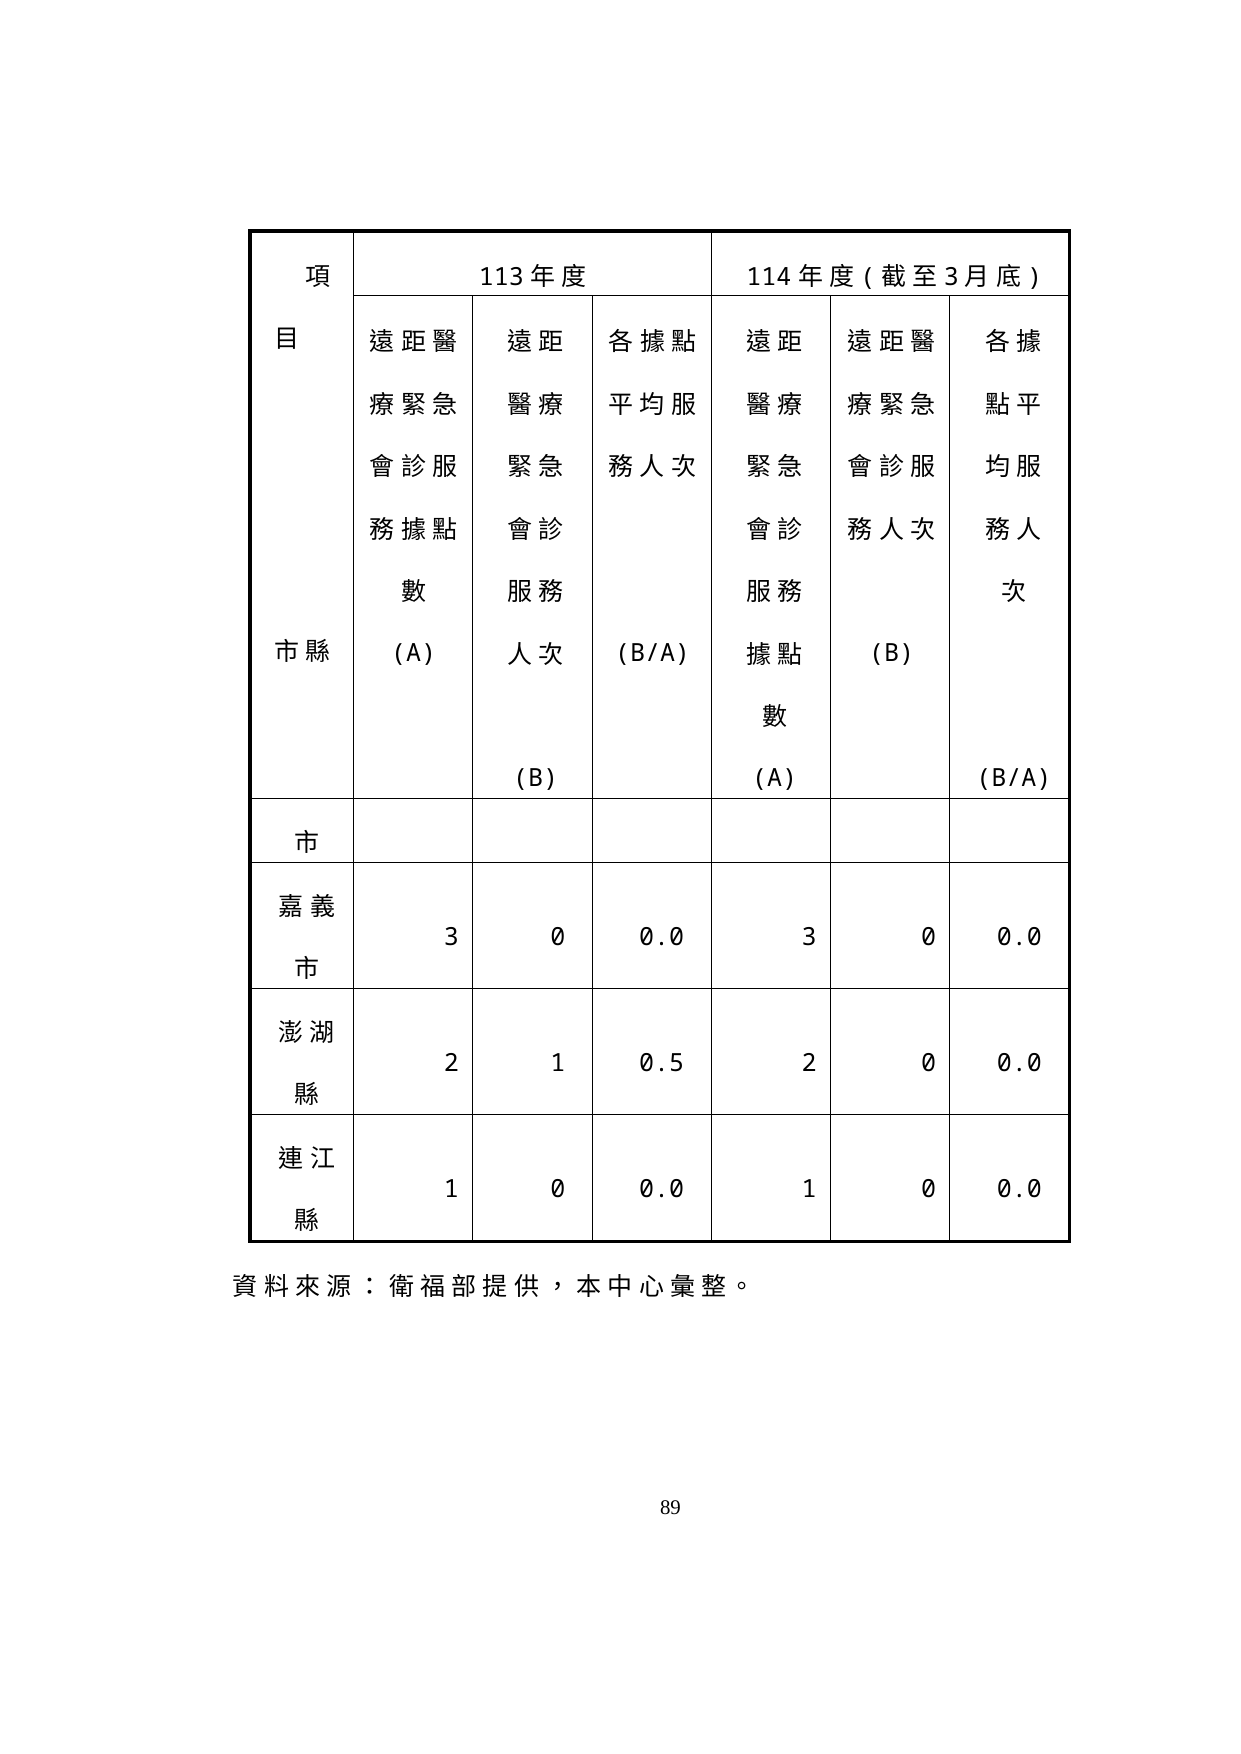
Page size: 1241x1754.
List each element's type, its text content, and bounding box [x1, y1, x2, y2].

text 資料來源：衛福部提供，本中心彙整。 [177, 1243, 1063, 1305]
table_cell 2 [712, 989, 830, 1114]
table_cell 1 [712, 1115, 830, 1240]
table_cell 各據點平均服務人次 (B/A) [593, 296, 711, 798]
table_cell 遠距醫療緊急會診服務據點數 (A) [712, 296, 830, 798]
table_cell 澎湖縣 [252, 989, 353, 1114]
table_cell [831, 799, 949, 862]
table_cell 0.0 [950, 1115, 1068, 1240]
table_cell 1 [473, 989, 592, 1114]
table_cell 1 [354, 1115, 472, 1240]
table_cell 遠距醫療緊急會診服務人次 (B) [831, 296, 949, 798]
table_cell 0.5 [593, 989, 711, 1114]
table_cell [950, 799, 1068, 862]
table_cell 遠距醫療緊急會診服務人次 (B) [473, 296, 592, 798]
table_cell [473, 799, 592, 862]
table_header 項目 市縣 [252, 233, 353, 798]
table_cell [712, 799, 830, 862]
table_cell 0 [831, 989, 949, 1114]
table_cell 0 [831, 1115, 949, 1240]
table_cell 0 [473, 863, 592, 988]
table_cell 嘉義市 [252, 863, 353, 988]
table_cell 0.0 [950, 863, 1068, 988]
table_cell 0.0 [950, 989, 1068, 1114]
table_header 113年度 [354, 233, 711, 295]
table_cell 2 [354, 989, 472, 1114]
table_cell 3 [354, 863, 472, 988]
table_cell 遠距醫療緊急會診服務據點數 (A) [354, 296, 472, 798]
table_cell 0 [473, 1115, 592, 1240]
table_cell 市 [252, 799, 353, 862]
table_cell 0.0 [593, 863, 711, 988]
table_cell [354, 799, 472, 862]
table_cell [593, 799, 711, 862]
table_cell 3 [712, 863, 830, 988]
table_cell 0.0 [593, 1115, 711, 1240]
table_header 114年度(截至3月底) [712, 233, 1068, 295]
table_cell 0 [831, 863, 949, 988]
table_cell 各據點平均服務人次 (B/A) [950, 296, 1068, 798]
table_cell 連江縣 [252, 1115, 353, 1240]
